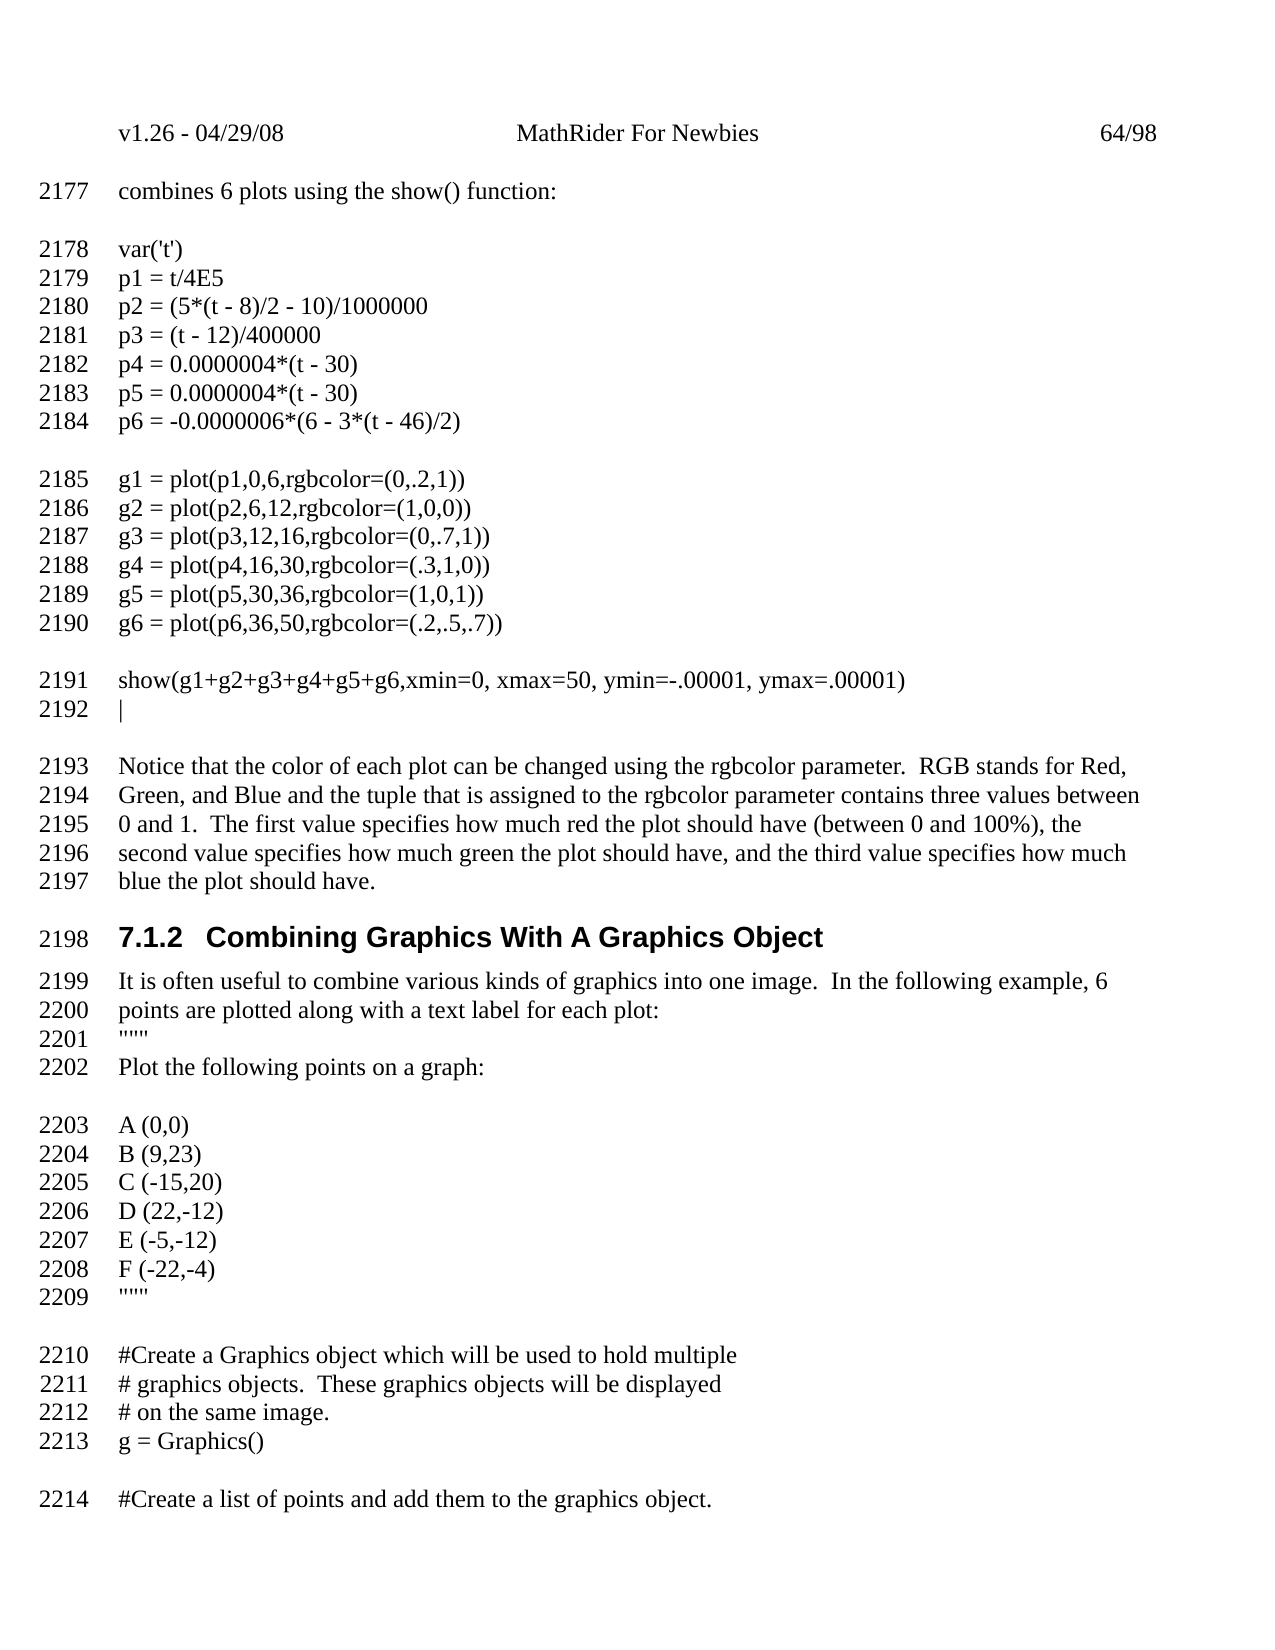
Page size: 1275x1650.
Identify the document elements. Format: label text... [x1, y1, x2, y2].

text g6 = plot(p6,36,50,rgbcolor=(.2,.5,.7)) [118, 608, 1157, 636]
text g4 = plot(p4,16,30,rgbcolor=(.3,1,0)) [118, 550, 1157, 579]
subtitle Combining Graphics With A Graphics Object [118, 920, 1157, 954]
text # on the same image. [118, 1397, 1157, 1426]
text g5 = plot(p5,30,36,rgbcolor=(1,0,1)) [118, 579, 1157, 608]
text p4 = 0.0000004*(t - 30) [118, 349, 1157, 378]
text g = Graphics() [118, 1426, 1157, 1455]
text B (9,23) [118, 1139, 1157, 1167]
text #Create a list of points and add them to the graphics object. [118, 1484, 1157, 1512]
text #Create a Graphics object which will be used to hold multiple [118, 1340, 1157, 1369]
text | [118, 694, 1157, 723]
text g2 = plot(p2,6,12,rgbcolor=(1,0,0)) [118, 493, 1157, 521]
text p1 = t/4E5 [118, 263, 1157, 291]
text g3 = plot(p3,12,16,rgbcolor=(0,.7,1)) [118, 521, 1157, 550]
text C (-15,20) [118, 1167, 1157, 1196]
text combines 6 plots using the show() function: [118, 176, 1157, 205]
text show(g1+g2+g3+g4+g5+g6,xmin=0, xmax=50, ymin=-.00001, ymax=.00001) [118, 665, 1157, 694]
text A (0,0) [118, 1110, 1157, 1139]
text p3 = (t - 12)/400000 [118, 320, 1157, 349]
text p6 = -0.0000006*(6 - 3*(t - 46)/2) [118, 406, 1157, 435]
text p5 = 0.0000004*(t - 30) [118, 378, 1157, 406]
text E (-5,-12) [118, 1225, 1157, 1254]
text p2 = (5*(t - 8)/2 - 10)/1000000 [118, 291, 1157, 320]
text D (22,-12) [118, 1196, 1157, 1225]
text var('t') [118, 234, 1157, 263]
text # graphics objects. These graphics objects will be displayed [118, 1369, 1157, 1397]
text It is often useful to combine various kinds of graphics into one image. In the following example, 6 points are plotted along with a text label for each plot: [118, 966, 1157, 1024]
text F (-22,-4) [118, 1254, 1157, 1282]
text g1 = plot(p1,0,6,rgbcolor=(0,.2,1)) [118, 464, 1157, 493]
text """ [118, 1282, 1157, 1311]
text Notice that the color of each plot can be changed using the rgbcolor parameter. RGB stands for Red, Green, and Blue and the tuple that is assigned to the rgbcolor parameter contains three values between 0 and 1. The first value specifies how much red the plot should have (between 0 and 100%), the second value specifies how much green the plot should have, and the third value specifies how much blue the plot should have. [118, 751, 1157, 895]
text Plot the following points on a graph: [118, 1052, 1157, 1081]
text """ [118, 1024, 1157, 1052]
